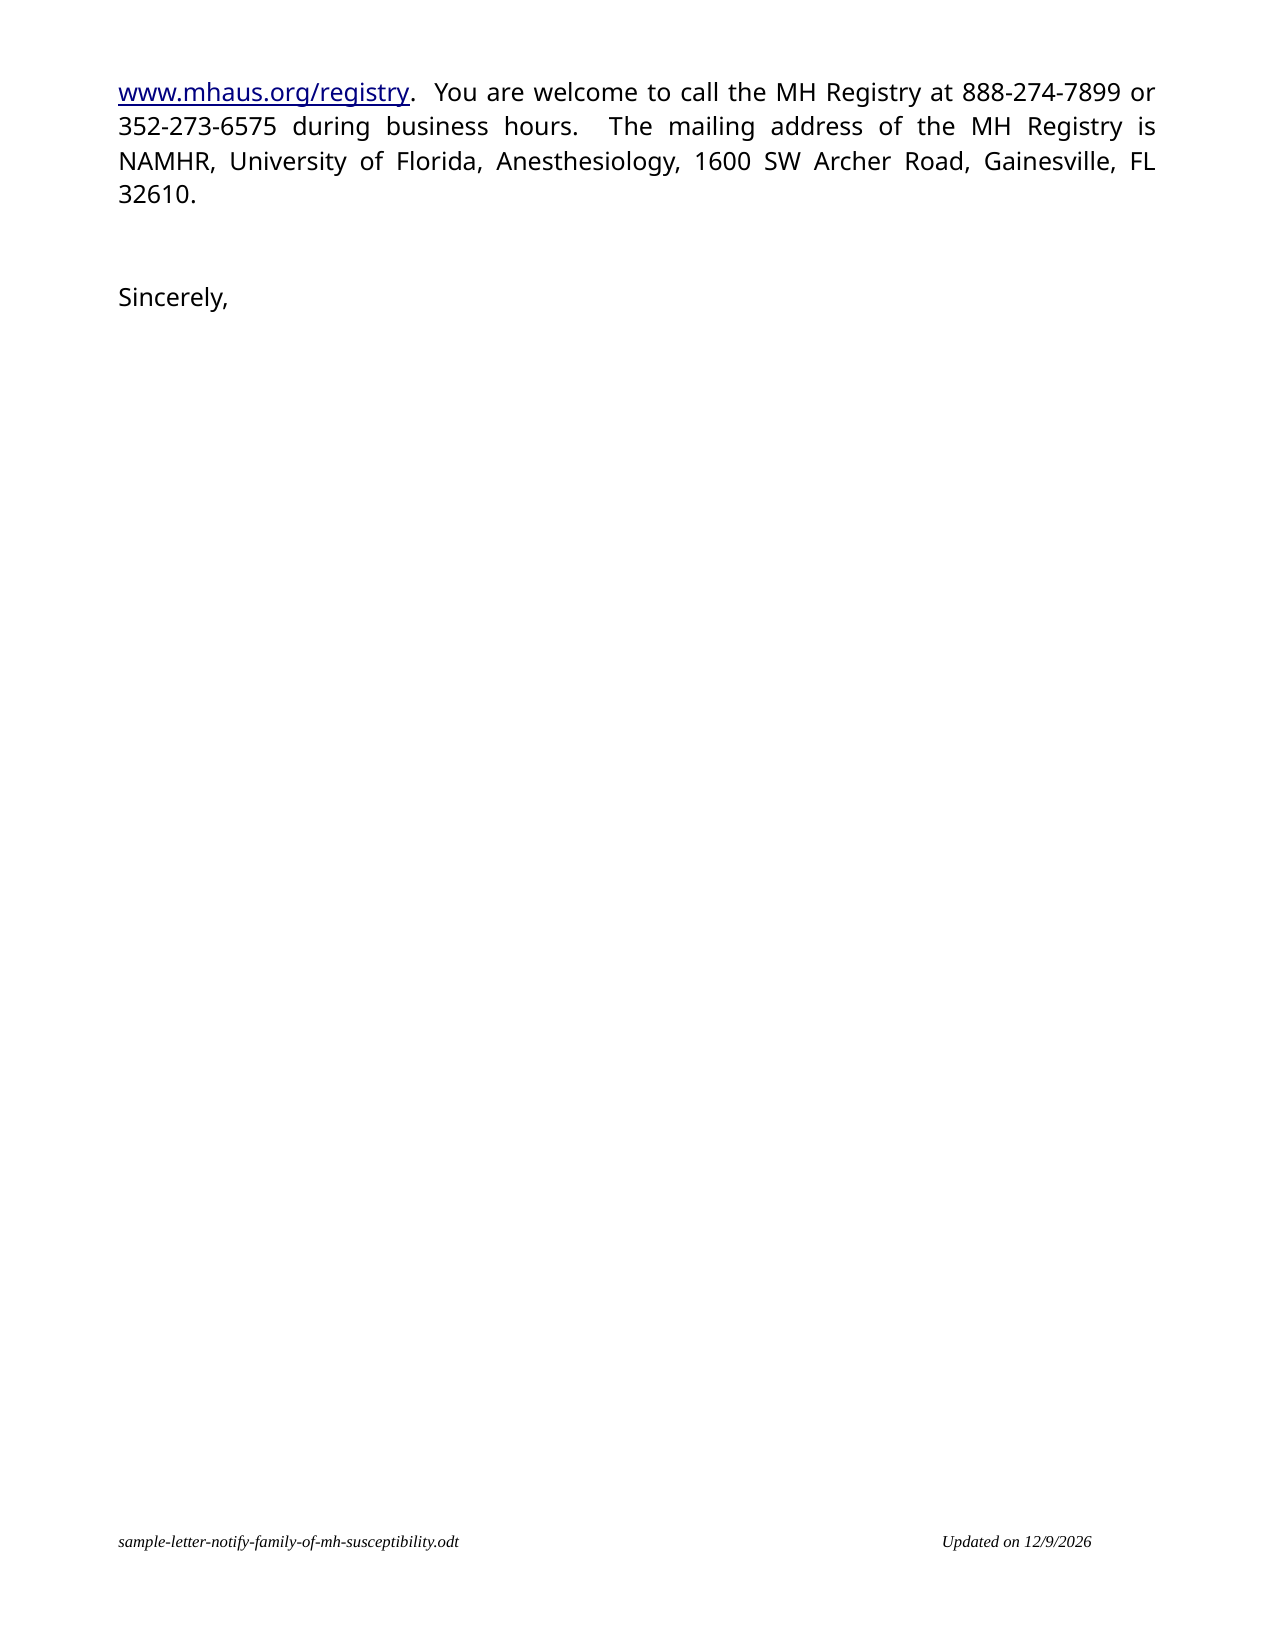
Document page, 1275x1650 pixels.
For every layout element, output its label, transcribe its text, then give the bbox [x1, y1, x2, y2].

text Sincerely, [118, 279, 1157, 313]
text www.mhaus.org/registry. You are welcome to call the MH Registry at 888-274-7899 or 352-273-6575 during business hours. The mailing address of the MH Registry is NAMHR, University of Florida, Anesthesiology, 1600 SW Archer Road, Gainesville, FL 32610. [118, 75, 1157, 211]
